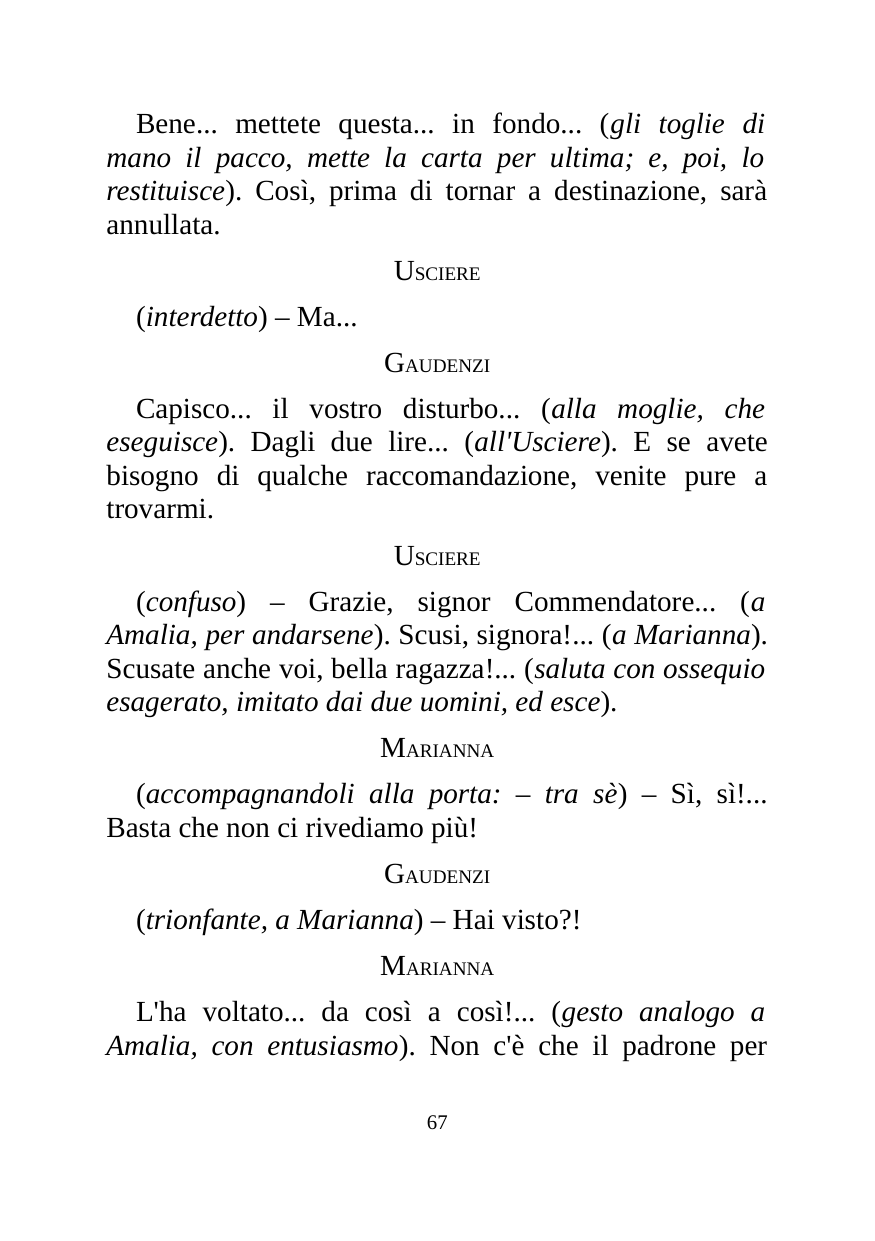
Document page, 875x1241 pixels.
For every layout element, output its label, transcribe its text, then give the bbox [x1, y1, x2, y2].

text (trionfante, a Marianna) – Hai visto?! [106, 902, 768, 936]
text Capisco... il vostro disturbo... (alla moglie, che eseguisce). Dagli due lire... (all'Usciere). E se avete bisogno di qualche raccomandazione, venite pure a trovarmi. [106, 391, 768, 525]
text Marianna [106, 948, 768, 982]
text Marianna [106, 730, 768, 764]
text Usciere [106, 253, 768, 286]
text L'ha voltato... da così a così!... (gesto analogo a Amalia, con entusiasmo). Non c'è che il padrone per [106, 994, 768, 1061]
text Usciere [106, 538, 768, 571]
text Bene... mettete questa... in fondo... (gli toglie di mano il pacco, mette la carta per ultima; e, poi, lo restituisce). Così, prima di tornar a destinazione, sarà annullata. [106, 106, 768, 240]
text (confuso) – Grazie, signor Commendatore... (a Amalia, per andarsene). Scusi, signora!... (a Marianna). Scusate anche voi, bella ragazza!... (saluta con ossequio esagerato, imitato dai due uomini, ed esce). [106, 584, 768, 718]
text Gaudenzi [106, 345, 768, 378]
text (interdetto) – Ma... [106, 299, 768, 332]
text (accompagnandoli alla porta: – tra sè) – Sì, sì!... Basta che non ci rivediamo più! [106, 776, 768, 843]
text Gaudenzi [106, 856, 768, 889]
